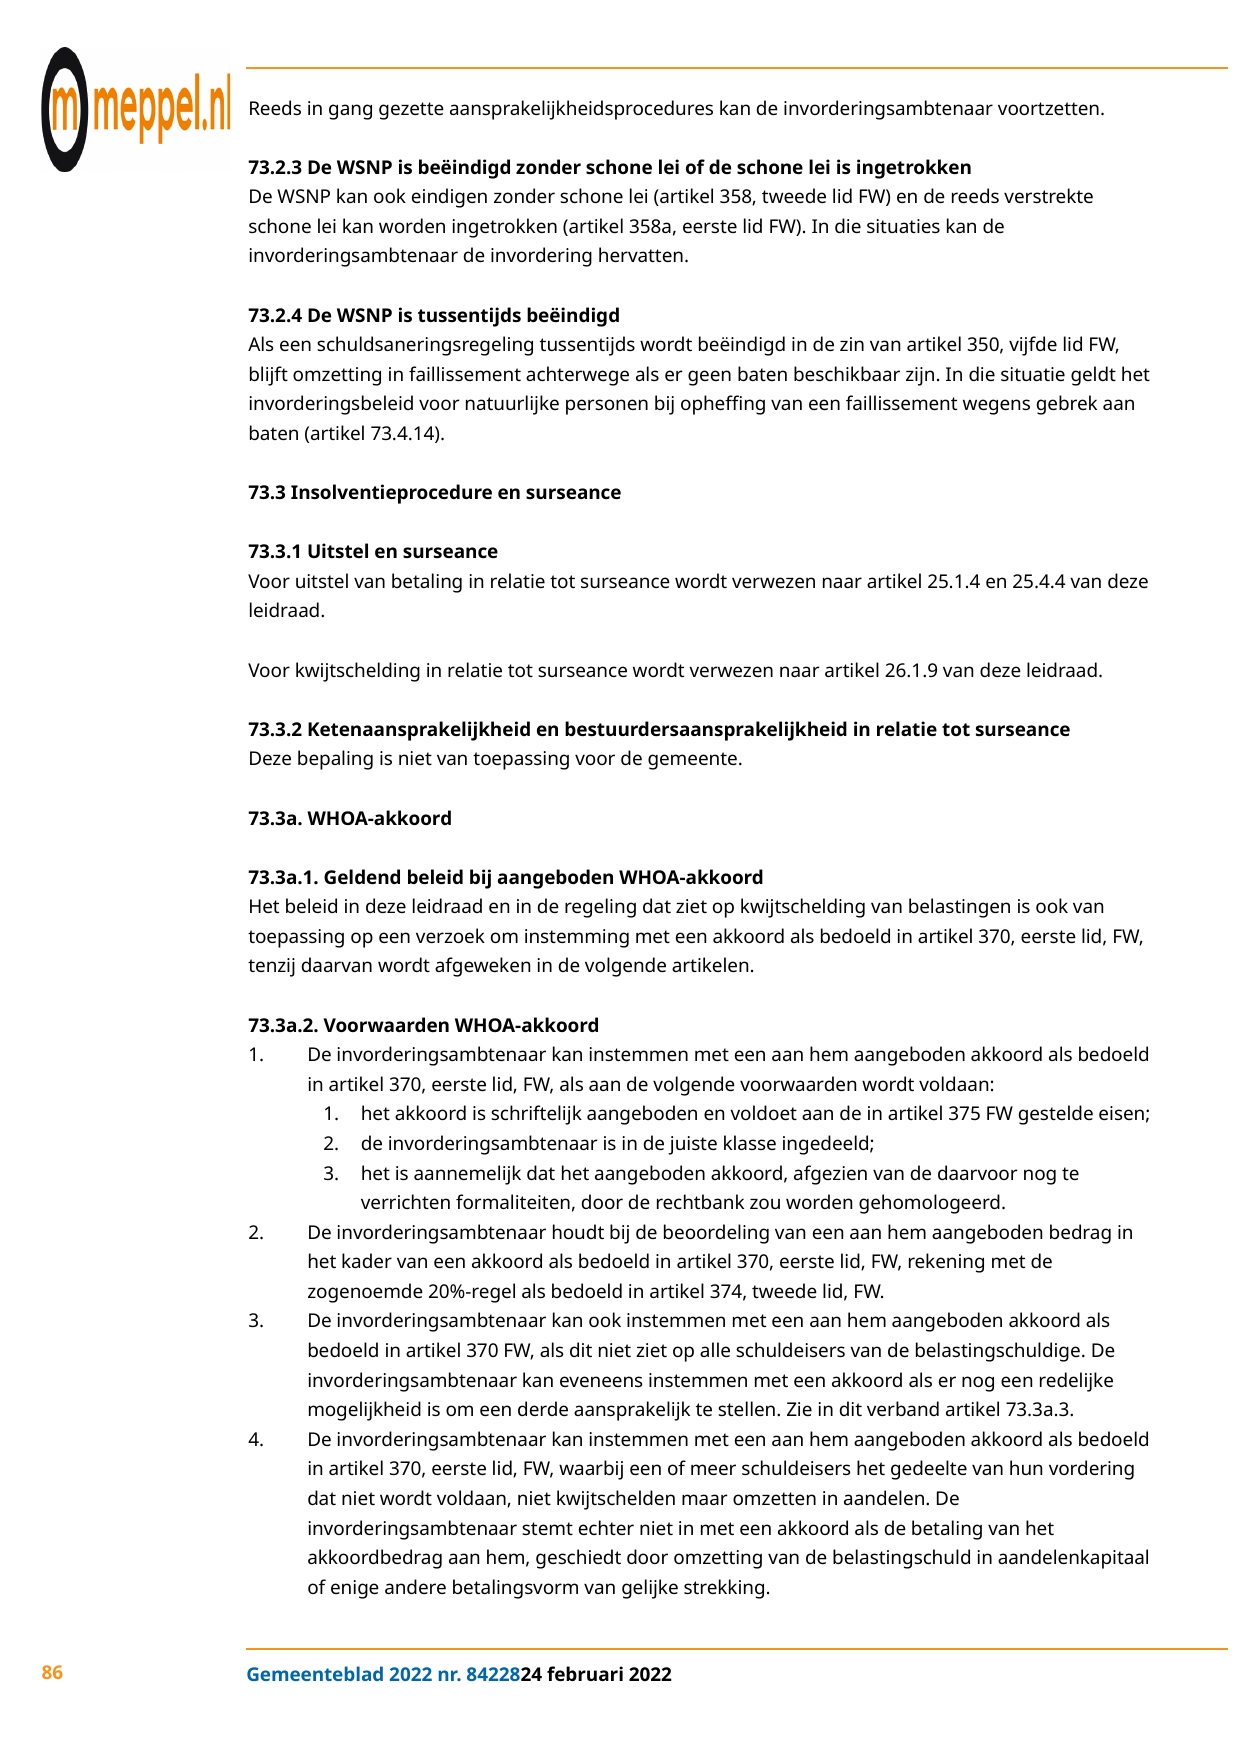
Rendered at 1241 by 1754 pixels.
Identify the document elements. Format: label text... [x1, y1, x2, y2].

text 73.3.2 Ketenaansprakelijkheid en bestuurdersaansprakelijkheid in relatie tot surseance [248, 716, 1152, 742]
list De invorderingsambtenaar houdt bij de beoordeling van een aan hem aangeboden bedrag in het kader van een akkoord als bedoeld in artikel 370, eerste lid, FW, rekening met de zogenoemde 20%-regel als bedoeld in artikel 374, tweede lid, FW. [248, 1219, 1152, 1304]
picture [41, 47, 231, 172]
text De WSNP kan ook eindigen zonder schone lei (artikel 358, tweede lid FW) en de reeds verstrekte schone lei kan worden ingetrokken (artikel 358a, eerste lid FW). In die situaties kan de invorderingsambtenaar de invordering hervatten. [248, 183, 1152, 268]
text 73.3a.1. Geldend beleid bij aangeboden WHOA-akkoord [248, 864, 1152, 890]
text Voor kwijtschelding in relatie tot surseance wordt verwezen naar artikel 26.1.9 van deze leidraad. [248, 657, 1152, 683]
text 73.2.3 De WSNP is beëindigd zonder schone lei of de schone lei is ingetrokken [248, 154, 1152, 180]
text 73.3.1 Uitstel en surseance [248, 538, 1152, 564]
text 73.2.4 De WSNP is tussentijds beëindigd [248, 302, 1152, 328]
list De invorderingsambtenaar kan ook instemmen met een aan hem aangeboden akkoord als bedoeld in artikel 370 FW, als dit niet ziet op alle schuldeisers van de belastingschuldige. De invorderingsambtenaar kan eveneens instemmen met een akkoord als er nog een redelijke mogelijkheid is om een derde aansprakelijk te stellen. Zie in dit verband artikel 73.3a.3. [248, 1308, 1152, 1422]
list De invorderingsambtenaar kan instemmen met een aan hem aangeboden akkoord als bedoeld in artikel 370, eerste lid, FW, waarbij een of meer schuldeisers het gedeelte van hun vordering dat niet wordt voldaan, niet kwijtschelden maar omzetten in aandelen. De invorderingsambtenaar stemt echter niet in met een akkoord als de betaling van het akkoordbedrag aan hem, geschiedt door omzetting van de belastingschuld in aandelenkapitaal of enige andere betalingsvorm van gelijke strekking. [248, 1426, 1152, 1600]
text 73.3a.2. Voorwaarden WHOA-akkoord [248, 1012, 1152, 1038]
list de invorderingsambtenaar is in de juiste klasse ingedeeld; [323, 1130, 1152, 1156]
text 73.3a. WHOA-akkoord [248, 805, 1152, 831]
text 73.3 Insolventieprocedure en surseance [248, 479, 1152, 505]
list De invorderingsambtenaar kan instemmen met een aan hem aangeboden akkoord als bedoeld in artikel 370, eerste lid, FW, als aan de volgende voorwaarden wordt voldaan: [248, 1041, 1152, 1097]
text Als een schuldsaneringsregeling tussentijds wordt beëindigd in de zin van artikel 350, vijfde lid FW, blijft omzetting in faillissement achterwege als er geen baten beschikbaar zijn. In die situatie geldt het invorderingsbeleid voor natuurlijke personen bij opheffing van een faillissement wegens gebrek aan baten (artikel 73.4.14). [248, 331, 1152, 446]
text Deze bepaling is niet van toepassing voor de gemeente. [248, 746, 1152, 771]
text Het beleid in deze leidraad en in de regeling dat ziet op kwijtschelding van belastingen is ook van toepassing op een verzoek om instemming met een akkoord als bedoeld in artikel 370, eerste lid, FW, tenzij daarvan wordt afgeweken in de volgende artikelen. [248, 893, 1152, 978]
list het is aannemelijk dat het aangeboden akkoord, afgezien van de daarvoor nog te verrichten formaliteiten, door de rechtbank zou worden gehomologeerd. [323, 1160, 1152, 1215]
text Reeds in gang gezette aansprakelijkheidsprocedures kan de invorderingsambtenaar voortzetten. [248, 95, 1152, 121]
list het akkoord is schriftelijk aangeboden en voldoet aan de in artikel 375 FW gestelde eisen; [323, 1101, 1152, 1126]
text Voor uitstel van betaling in relatie tot surseance wordt verwezen naar artikel 25.1.4 en 25.4.4 van deze leidraad. [248, 568, 1152, 623]
